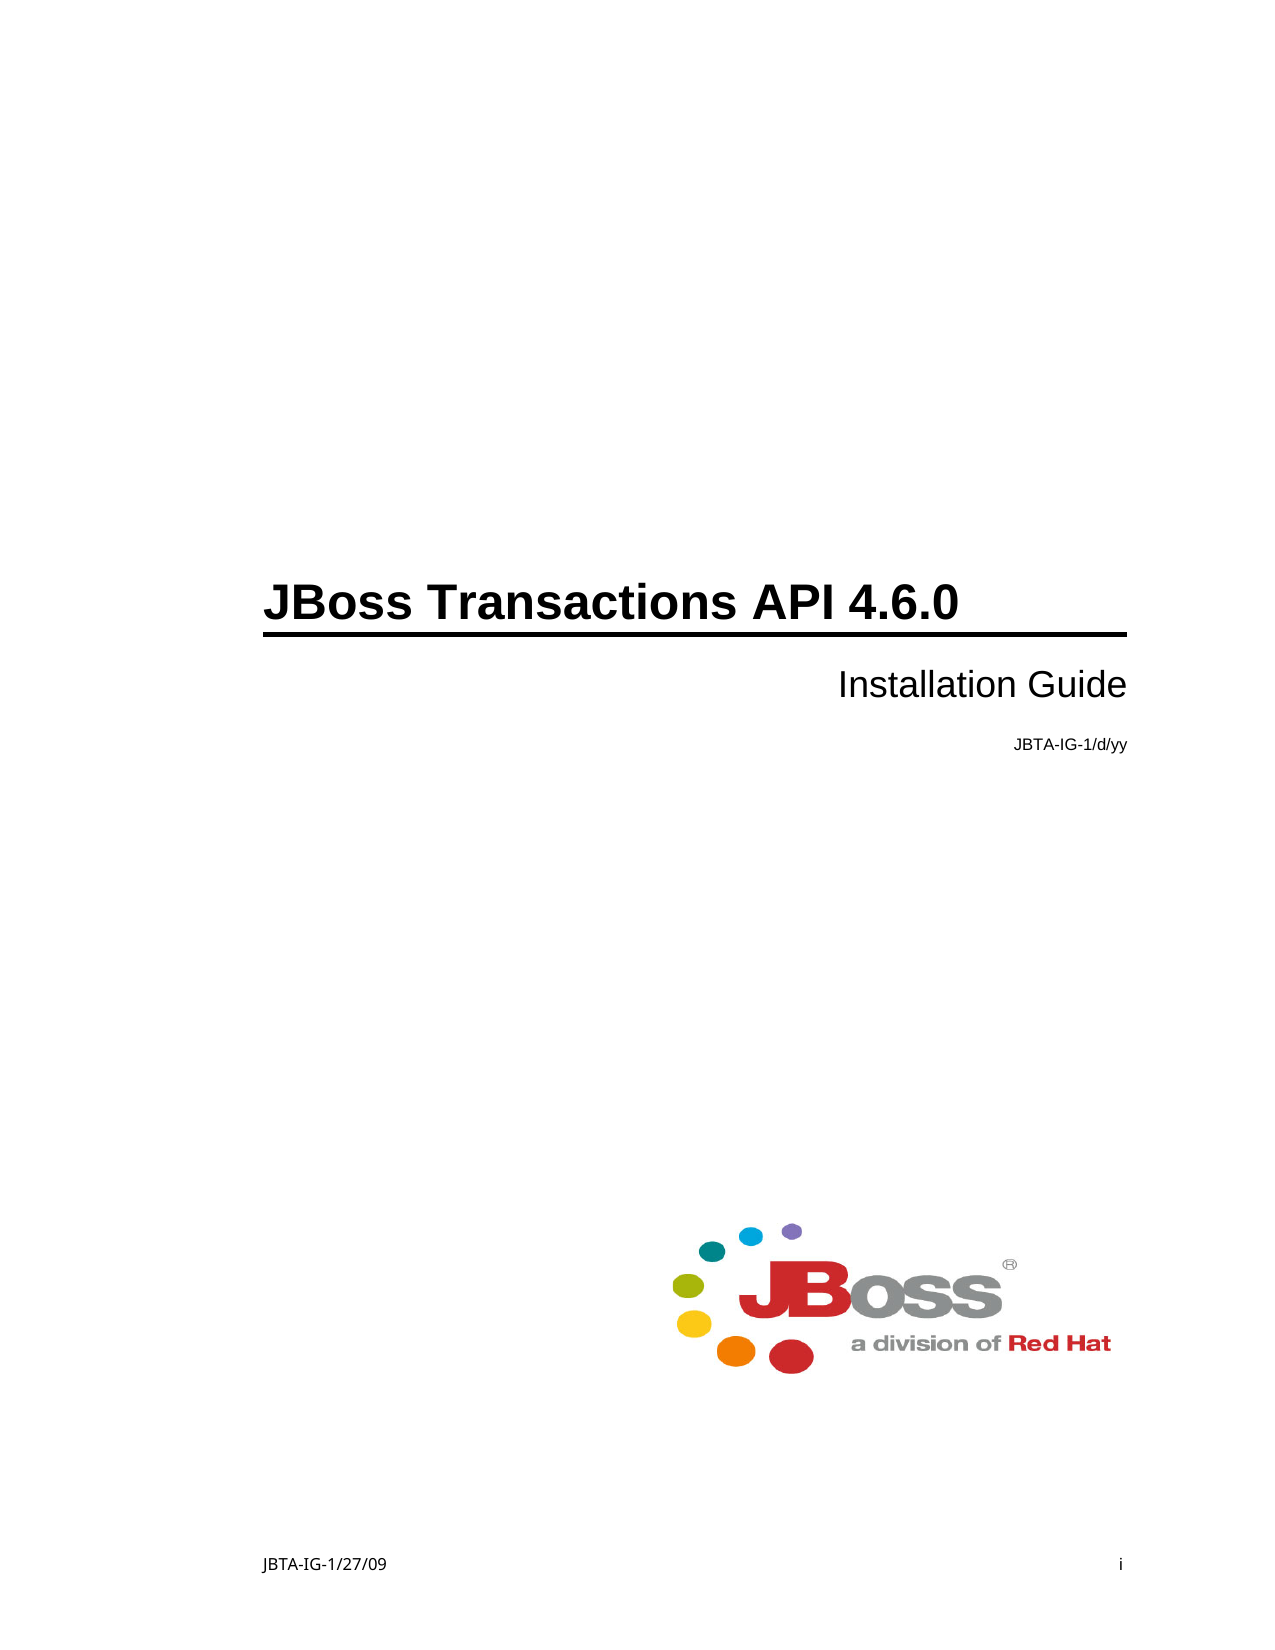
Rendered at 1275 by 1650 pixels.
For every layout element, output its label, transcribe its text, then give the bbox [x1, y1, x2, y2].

text JBTA-IG-1/d/yy [263, 735, 1127, 754]
picture [672, 1223, 1111, 1374]
subtitle Installation Guide [263, 662, 1127, 706]
title JBoss Transactions API 4.6.0 [263, 573, 1127, 632]
